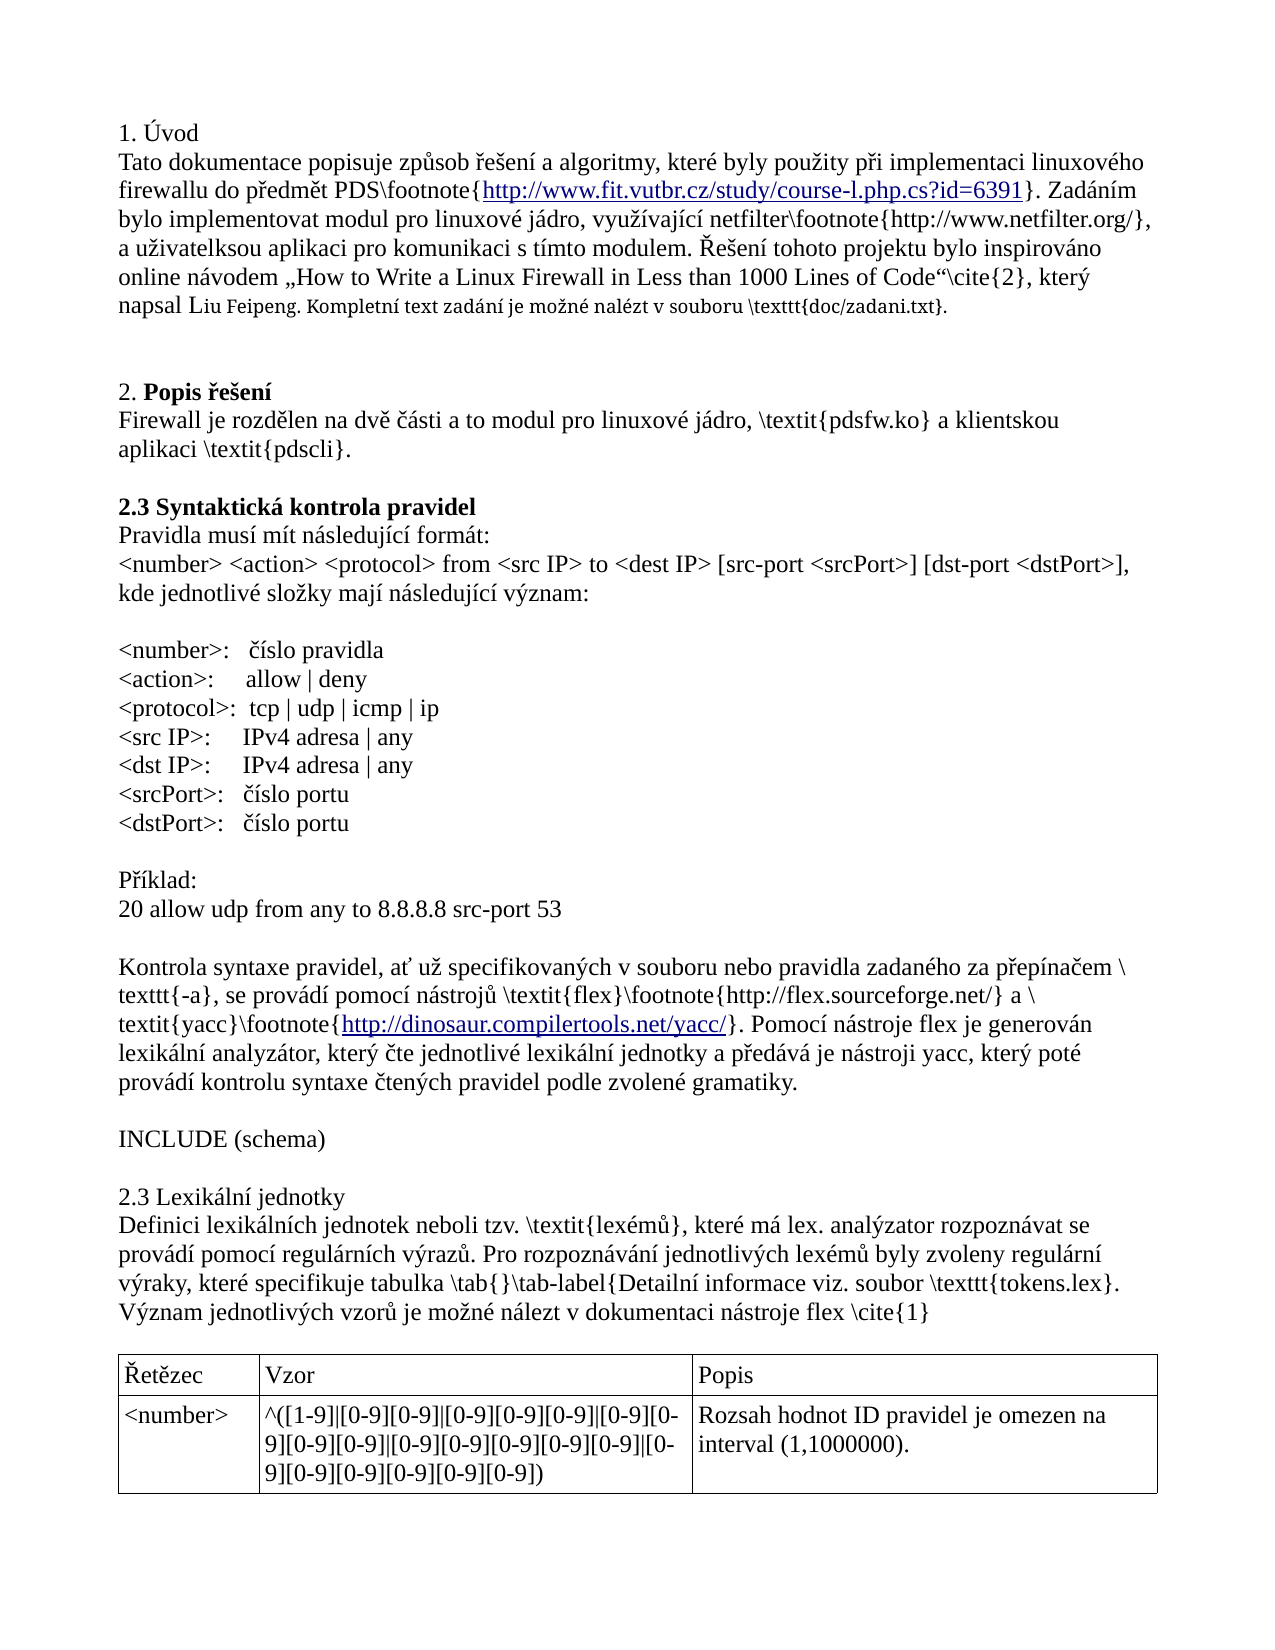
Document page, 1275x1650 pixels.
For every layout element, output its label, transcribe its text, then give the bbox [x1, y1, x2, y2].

text <number> <action> <protocol> from <src IP> to <dest IP> [src-port <srcPort>] [dst-port <dstPort>], kde jednotlivé složky mají následující význam: [118, 549, 1157, 607]
text Pravidla musí mít následující formát: [118, 521, 1157, 549]
table_cell ^([1-9]|[0-9][0-9]|[0-9][0-9][0-9]|[0-9][0-9][0-9][0-9]|[0-9][0-9][0-9][0-9][0-9]|[0-9][0-9][0-9][0-9][0-9][0-9]) [260, 1396, 692, 1492]
text INCLUDE (schema) [118, 1124, 1157, 1153]
text 1. Úvod [118, 118, 1157, 147]
table_cell <number> [119, 1396, 259, 1492]
text 2.3 Lexikální jednotky [118, 1182, 1157, 1211]
text Firewall je rozdělen na dvě části a to modul pro linuxové jádro, \textit{pdsfw.ko} a klientskou aplikaci \textit{pdscli}. [118, 406, 1157, 463]
text Definici lexikálních jednotek neboli tzv. \textit{lexémů}, které má lex. analýzator rozpoznávat se provádí pomocí regulárních výrazů. Pro rozpoznávání jednotlivých lexémů byly zvoleny regulární výraky, které specifikuje tabulka \tab{}\tab-label{Detailní informace viz. soubor \texttt{tokens.lex}. Význam jednotlivých vzorů je možné nálezt v dokumentaci nástroje flex \cite{1} [118, 1211, 1157, 1326]
table_header Řetězec [119, 1355, 259, 1395]
table_header Popis [693, 1355, 1157, 1395]
text 2. Popis řešení [118, 377, 1157, 406]
table_cell Rozsah hodnot ID pravidel je omezen na interval (1,1000000). [693, 1396, 1157, 1492]
text <number>: číslo pravidla <action>: allow | deny <protocol>: tcp | udp | icmp | ip <src IP>: IPv4 adresa | any <dst IP>: IPv4 adresa | any <srcPort>: číslo portu <dstPort>: číslo portu [118, 636, 1157, 837]
table_header Vzor [260, 1355, 692, 1395]
text 20 allow udp from any to 8.8.8.8 src-port 53 [118, 894, 1157, 923]
text Kontrola syntaxe pravidel, ať už specifikovaných v souboru nebo pravidla zadaného za přepínačem \texttt{-a}, se provádí pomocí nástrojů \textit{flex}\footnote{http://flex.sourceforge.net/} a \textit{yacc}\footnote{http://dinosaur.compilertools.net/yacc/}. Pomocí nástroje flex je generován lexikální analyzátor, který čte jednotlivé lexikální jednotky a předává je nástroji yacc, který poté provádí kontrolu syntaxe čtených pravidel podle zvolené gramatiky. [118, 952, 1157, 1096]
text Tato dokumentace popisuje způsob řešení a algoritmy, které byly použity při implementaci linuxového firewallu do předmět PDS\footnote{http://www.fit.vutbr.cz/study/course-l.php.cs?id=6391}. Zadáním bylo implementovat modul pro linuxové jádro, využívající netfilter\footnote{http://www.netfilter.org/}, a uživatelksou aplikaci pro komunikaci s tímto modulem. Řešení tohoto projektu bylo inspirováno online návodem „How to Write a Linux Firewall in Less than 1000 Lines of Code“\cite{2}, který napsal Liu Feipeng. Kompletní text zadání je možné nalézt v souboru \texttt{doc/zadani.txt}. [118, 147, 1157, 319]
text 2.3 Syntaktická kontrola pravidel [118, 492, 1157, 521]
text Příklad: [118, 866, 1157, 894]
